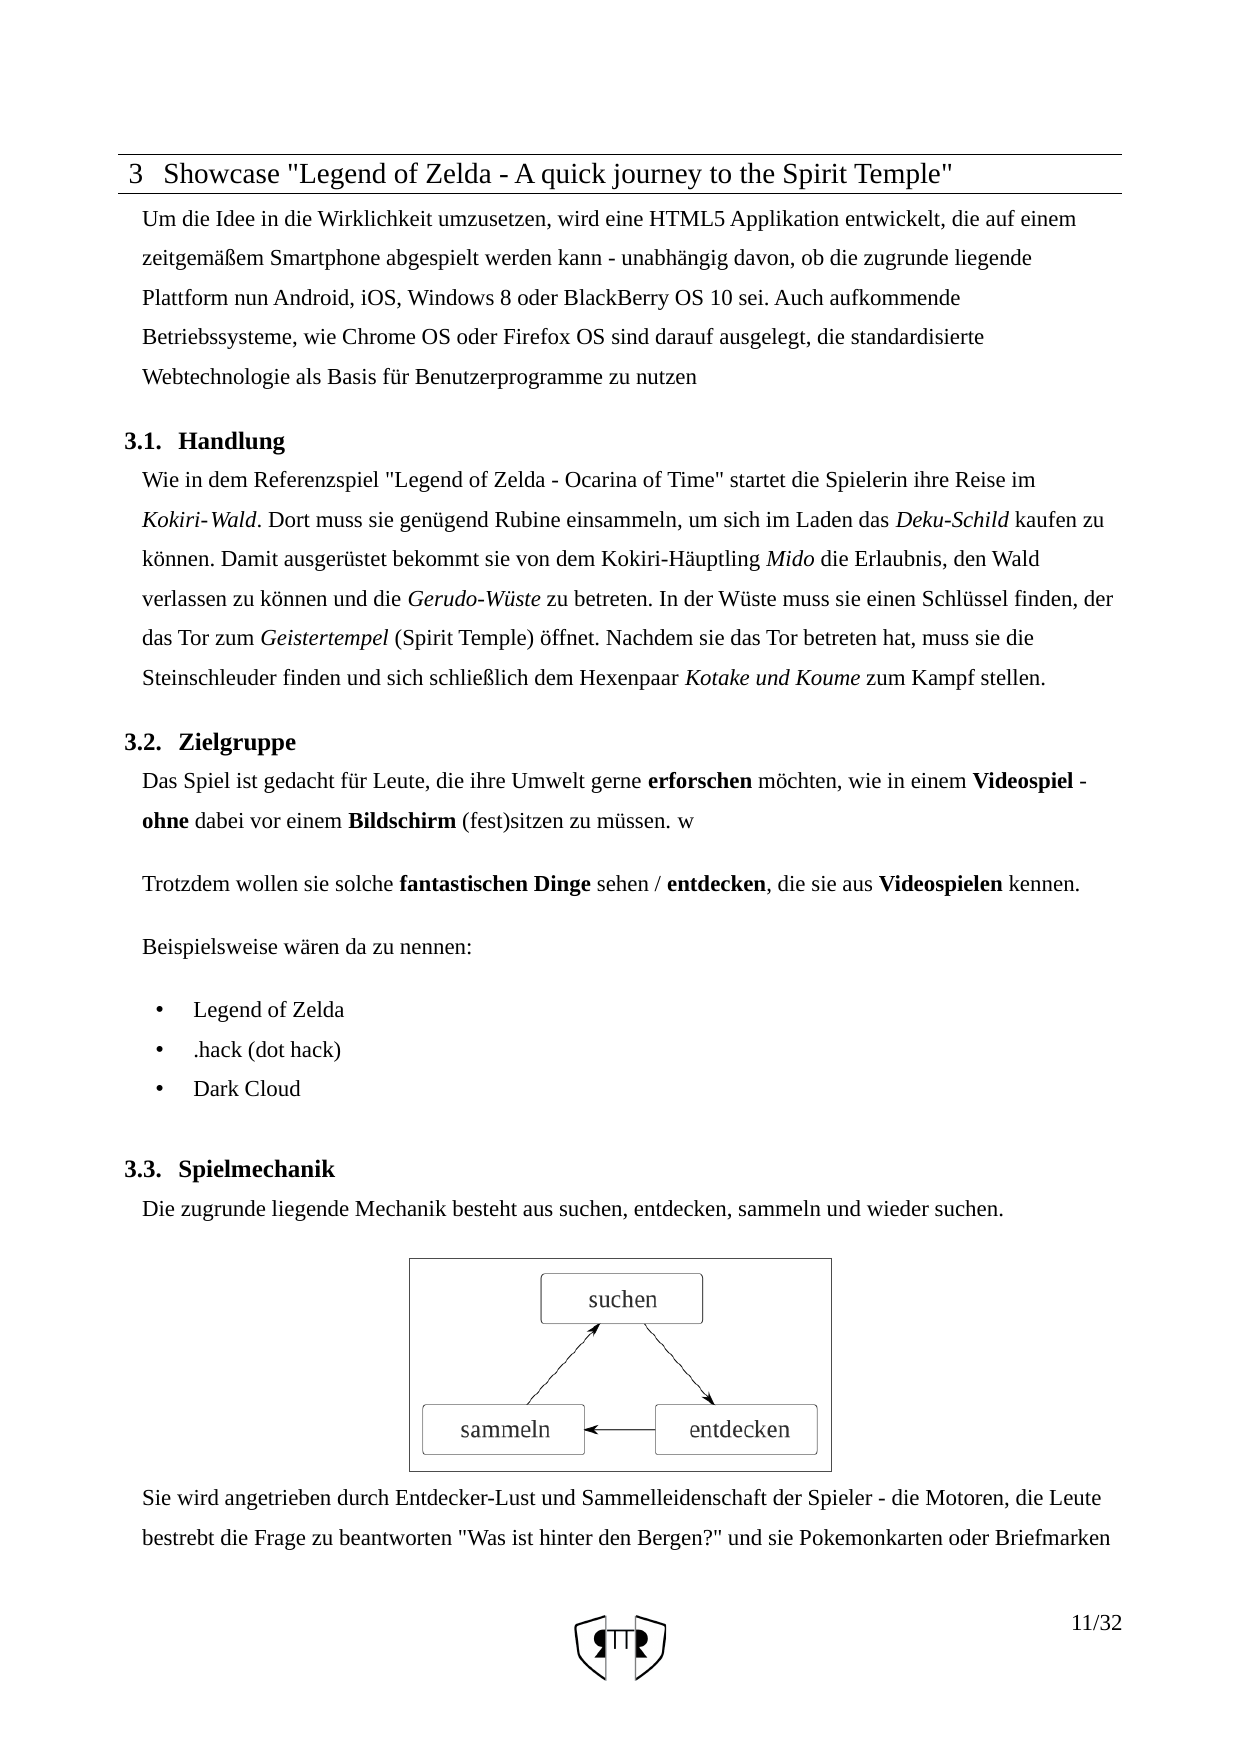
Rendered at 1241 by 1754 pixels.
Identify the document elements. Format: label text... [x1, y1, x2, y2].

list .hack (dot hack) [156, 1036, 1122, 1062]
subtitle Handlung [124, 426, 1122, 455]
picture [574, 1615, 667, 1681]
subtitle Spielmechanik [124, 1154, 1122, 1183]
picture [414, 1263, 826, 1465]
list Dark Cloud [156, 1075, 1122, 1102]
list Legend of Zelda [156, 996, 1122, 1023]
text Beispielsweise wären da zu nennen: [142, 933, 1122, 959]
text Um die Idee in die Wirklichkeit umzusetzen, wird eine HTML5 Applikation entwickelt, die auf einem zeitgemäßem Smartphone abgespielt werden kann - unabhängig davon, ob die zugrunde liegende Plattform nun Android, iOS, Windows 8 oder BlackBerry OS 10 sei. Auch aufkommende Betriebssysteme, wie Chrome OS oder Firefox OS sind darauf ausgelegt, die standardisierte Webtechnologie als Basis für Benutzerprogramme zu nutzen [142, 205, 1122, 389]
text Die zugrunde liegende Mechanik besteht aus suchen, entdecken, sammeln und wieder suchen. [142, 1195, 1122, 1221]
subtitle Showcase "Legend of Zelda - A quick journey to the Spirit Temple" [118, 155, 1122, 193]
text Das Spiel ist gedacht für Leute, die ihre Umwelt gerne erforschen möchten, wie in einem Videospiel - ohne dabei vor einem Bildschirm (fest)sitzen zu müssen. w [142, 767, 1122, 833]
subtitle Zielgruppe [124, 727, 1122, 756]
text Sie wird angetrieben durch Entdecker-Lust und Sammelleidenschaft der Spieler - die Motoren, die Leute bestrebt die Frage zu beantworten "Was ist hinter den Bergen?" und sie Pokemonkarten oder Briefmarken [142, 1465, 1122, 1550]
text Wie in dem Referenzspiel "Legend of Zelda - Ocarina of Time" startet die Spielerin ihre Reise im Kokiri‑Wald. Dort muss sie genügend Rubine einsammeln, um sich im Laden das Deku-Schild kaufen zu können. Damit ausgerüstet bekommt sie von dem Kokiri-Häuptling Mido die Erlaubnis, den Wald verlassen zu können und die Gerudo-Wüste zu betreten. In der Wüste muss sie einen Schlüssel finden, der das Tor zum Geistertempel (Spirit Temple) öffnet. Nachdem sie das Tor betreten hat, muss sie die Steinschleuder finden und sich schließlich dem Hexenpaar Kotake und Koume zum Kampf stellen. [142, 466, 1122, 690]
text Trotzdem wollen sie solche fantastischen Dinge sehen / entdecken, die sie aus Videospielen kennen. [142, 870, 1122, 896]
